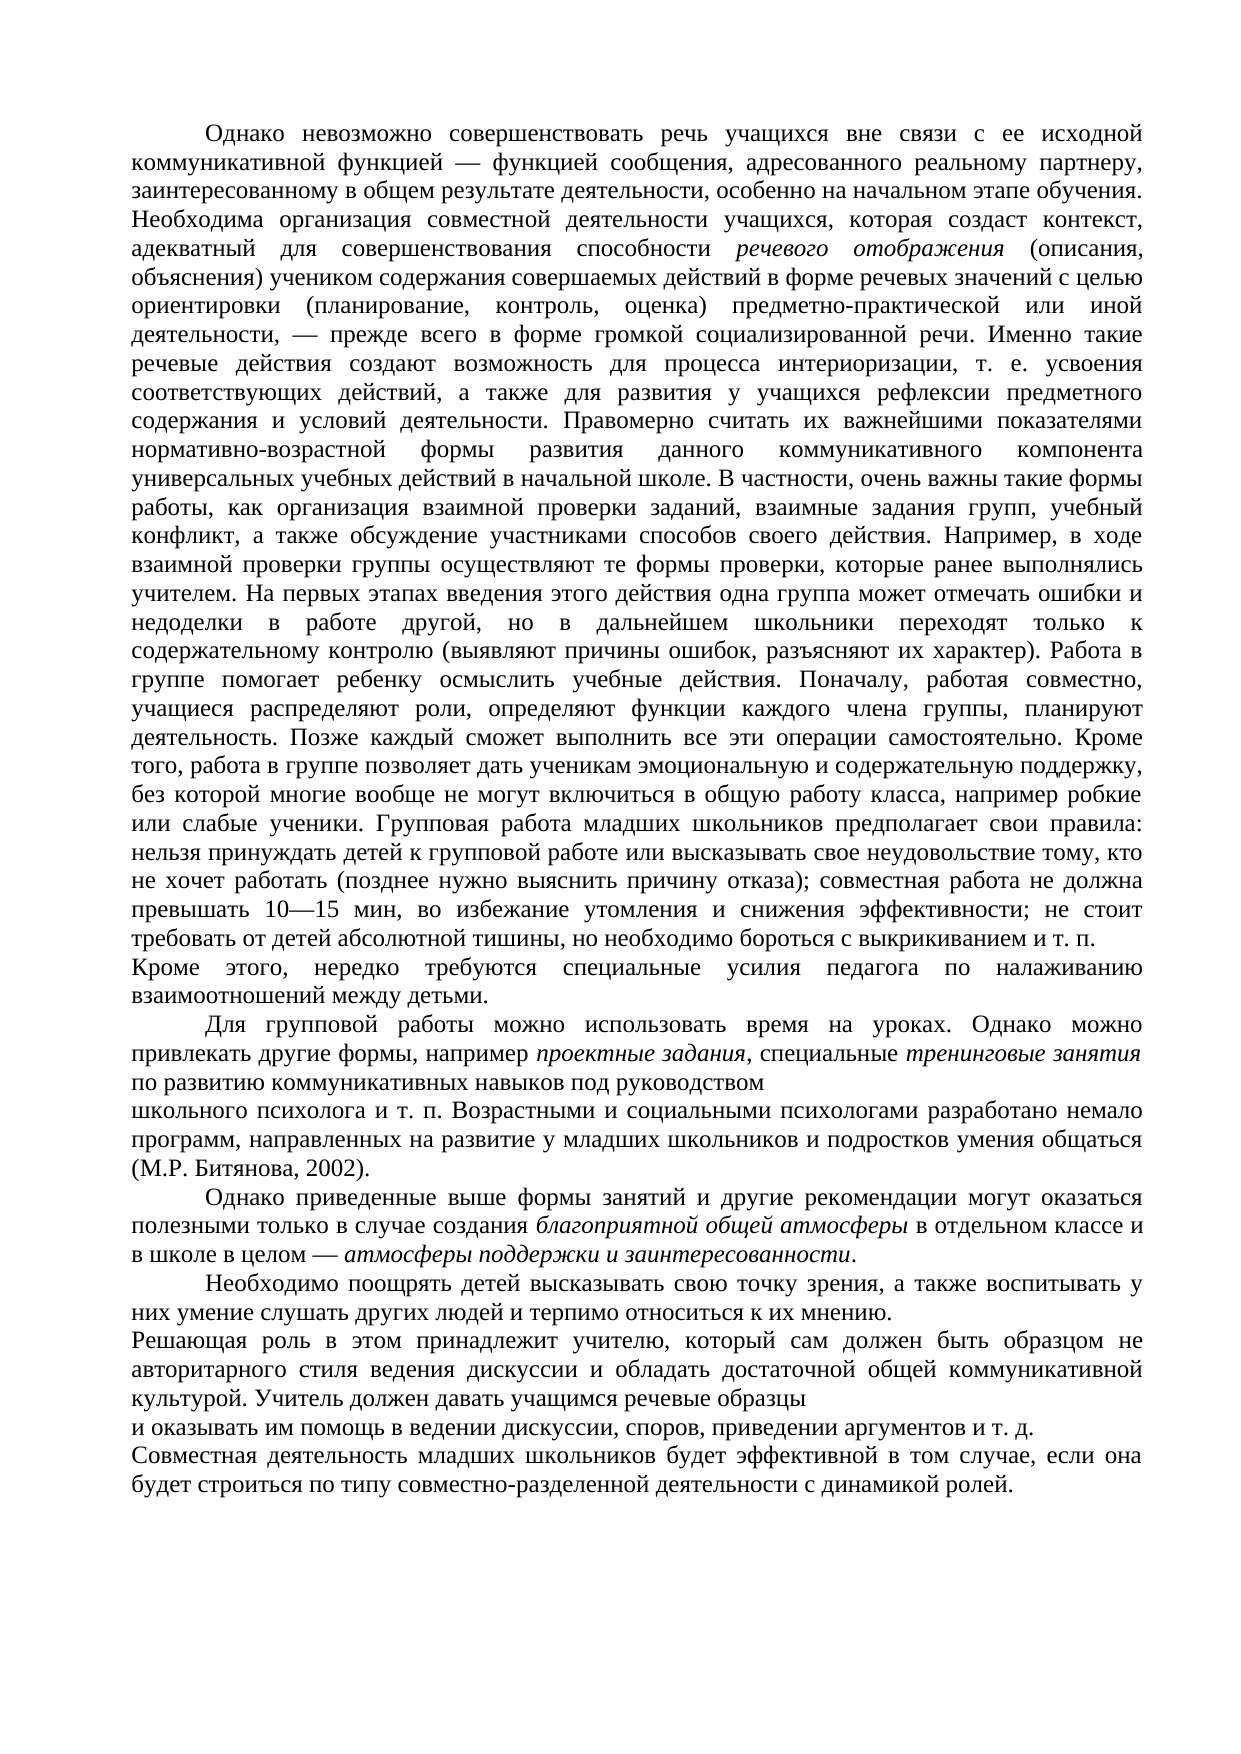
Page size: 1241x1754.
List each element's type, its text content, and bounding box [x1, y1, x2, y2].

text Однако невозможно совершенствовать речь учащихся вне связи с ее исходной коммуникативной функцией — функцией сообщения, адресованного реальному партнеру, заинтересованному в общем результате деятельности, особенно на начальном этапе обучения. Необходима организация совместной деятельности учащихся, которая создаст контекст, адекватный для совершенствования способности речевого отображения (описания, объяснения) учеником содержания совершаемых действий в форме речевых значений с целью ориентировки (планирование, контроль, оценка) предметно-практической или иной деятельности, — прежде всего в форме громкой социализированной речи. Именно такие речевые действия создают возможность для процесса интериоризации, т. е. усвоения соответствующих действий, а также для развития у учащихся рефлексии предметного содержания и условий деятельности. Правомерно считать их важнейшими показателями нормативно-возрастной формы развития данного коммуникативного компонента универсальных учебных действий в начальной школе. В частности, очень важны такие формы работы, как организация взаимной проверки заданий, взаимные задания групп, учебный конфликт, а также обсуждение участниками способов своего действия. Например, в ходе взаимной проверки группы осуществляют те формы проверки, которые ранее выполнялись учителем. На первых этапах введения этого действия одна группа может отмечать ошибки и недоделки в работе другой, но в дальнейшем школьники переходят только к содержательному контролю (выявляют причины ошибок, разъясняют их характер). Работа в группе помогает ребенку осмыслить учебные действия. Поначалу, работая совместно, учащиеся распределяют роли, определяют функции каждого члена группы, планируют деятельность. Позже каждый сможет выполнить все эти операции самостоятельно. Кроме того, работа в группе позволяет дать ученикам эмоциональную и содержательную поддержку, без которой многие вообще не могут включиться в общую работу класса, например робкие или слабые ученики. Групповая работа младших школьников предполагает свои правила: нельзя принуждать детей к групповой работе или высказывать свое неудовольствие тому, кто не хочет работать (позднее нужно выяснить причину отказа); совместная работа не должна превышать 10—15 мин, во избежание утомления и снижения эффективности; не стоит требовать от детей абсолютной тишины, но необходимо бороться с выкрикиванием и т. п. [131, 118, 1144, 952]
text Совместная деятельность младших школьников будет эффективной в том случае, если она будет строиться по типу совместно-разделенной деятельности с динамикой ролей. [131, 1441, 1144, 1498]
text школьного психолога и т. п. Возрастными и социальными психологами разработано немало программ, направленных на развитие у младших школьников и подростков умения общаться (М.Р. Битянова, 2002). [131, 1096, 1144, 1182]
text Однако приведенные выше формы занятий и другие рекомендации могут оказаться полезными только в случае создания благоприятной общей атмосферы в отдельном классе и в школе в целом — атмосферы поддержки и заинтересованности. [131, 1182, 1144, 1268]
text Кроме этого, нередко требуются специальные усилия педагога по налаживанию взаимоотношений между детьми. [131, 952, 1144, 1009]
text и оказывать им помощь в ведении дискуссии, споров, приведении аргументов и т. д. [131, 1412, 1144, 1441]
text Для групповой работы можно использовать время на уроках. Однако можно привлекать другие формы, например проектные задания, специальные тренинговые занятия по развитию коммуникативных навыков под руководством [131, 1009, 1144, 1096]
text Необходимо поощрять детей высказывать свою точку зрения, а также воспитывать у них умение слушать других людей и терпимо относиться к их мнению. [131, 1268, 1144, 1326]
text Решающая роль в этом принадлежит учителю, который сам должен быть образцом не авторитарного стиля ведения дискуссии и обладать достаточной общей коммуникативной культурой. Учитель должен давать учащимся речевые образцы [131, 1326, 1144, 1412]
